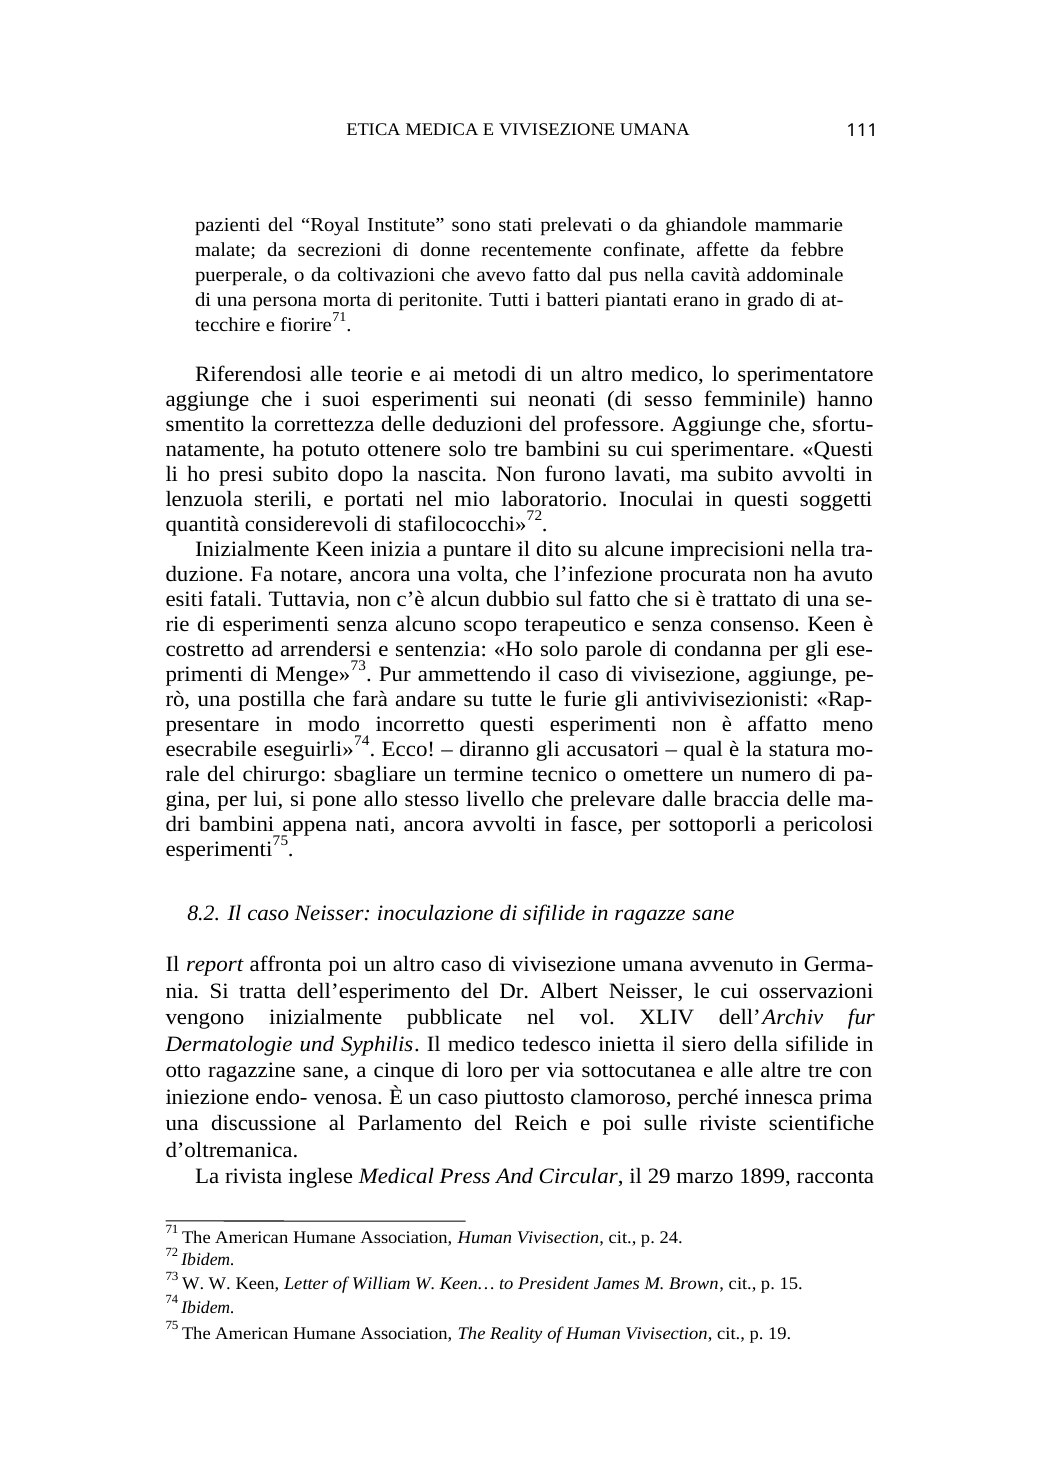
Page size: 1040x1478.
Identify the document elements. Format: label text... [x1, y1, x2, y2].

text 74 Ibidem. [165, 1294, 896, 1318]
text 72 Ibidem. [165, 1247, 896, 1271]
text 73 W. W. Keen, Letter of William W. Keen… to President James M. Brown, cit., p. 15. [165, 1271, 896, 1294]
text pazienti del “Royal Institute” sono stati prelevati o da ghiandole mammarie malate; da secrezioni di donne recentemente confinate, affette da febbre puerperale, o da coltivazioni che avevo fatto dal pus nella cavità addominale di una persona morta di peritonite. Tutti i batteri piantati erano in grado di at- tecchire e fiorire71. [195, 212, 845, 337]
text 75 The American Humane Association, The Reality of Human Vivisection, cit., p. 19. [165, 1318, 896, 1343]
list Il caso Neisser: inoculazione di sifilide in ragazze sane [187, 900, 896, 925]
text Riferendosi alle teorie e ai metodi di un altro medico, lo sperimentatore aggiunge che i suoi esperimenti sui neonati (di sesso femminile) hanno smentito la correttezza delle deduzioni del professore. Aggiunge che, sfortu- natamente, ha potuto ottenere solo tre bambini su cui sperimentare. «Questi li ho presi subito dopo la nascita. Non furono lavati, ma subito avvolti in lenzuola sterili, e portati nel mio laboratorio. Inoculai in questi soggetti quantità considerevoli di stafilococchi»72. [165, 362, 874, 537]
text Inizialmente Keen inizia a puntare il dito su alcune imprecisioni nella tra- duzione. Fa notare, ancora una volta, che l’infezione procurata non ha avuto esiti fatali. Tuttavia, non c’è alcun dubbio sul fatto che si è trattato di una se- rie di esperimenti senza alcuno scopo terapeutico e senza consenso. Keen è costretto ad arrendersi e sentenzia: «Ho solo parole di condanna per gli ese- primenti di Menge»73. Pur ammettendo il caso di vivisezione, aggiunge, pe- rò, una postilla che farà andare su tutte le furie gli antivivisezionisti: «Rap- presentare in modo incorretto questi esperimenti non è affatto meno esecrabile eseguirli»74. Ecco! – diranno gli accusatori – qual è la statura mo- rale del chirurgo: sbagliare un termine tecnico o omettere un numero di pa- gina, per lui, si pone allo stesso livello che prelevare dalle braccia delle ma- dri bambini appena nati, ancora avvolti in fasce, per sottoporli a pericolosi esperimenti75. [165, 537, 874, 862]
text 71 The American Humane Association, Human Vivisection, cit., p. 24. [165, 1218, 896, 1247]
text La rivista inglese Medical Press And Circular, il 29 marzo 1899, racconta [195, 1163, 896, 1188]
text Il report affronta poi un altro caso di vivisezione umana avvenuto in Germa- nia. Si tratta dell’esperimento del Dr. Albert Neisser, le cui osservazioni vengono inizialmente pubblicate nel vol. XLIV dell’Archiv fur Dermatologie und Syphilis. Il medico tedesco inietta il siero della sifilide in otto ragazzine sane, a cinque di loro per via sottocutanea e alle altre tre con iniezione endo- venosa. È un caso piuttosto clamoroso, perché innesca prima una discussione al Parlamento del Reich e poi sulle riviste scientifiche d’oltremanica. [165, 951, 874, 1162]
